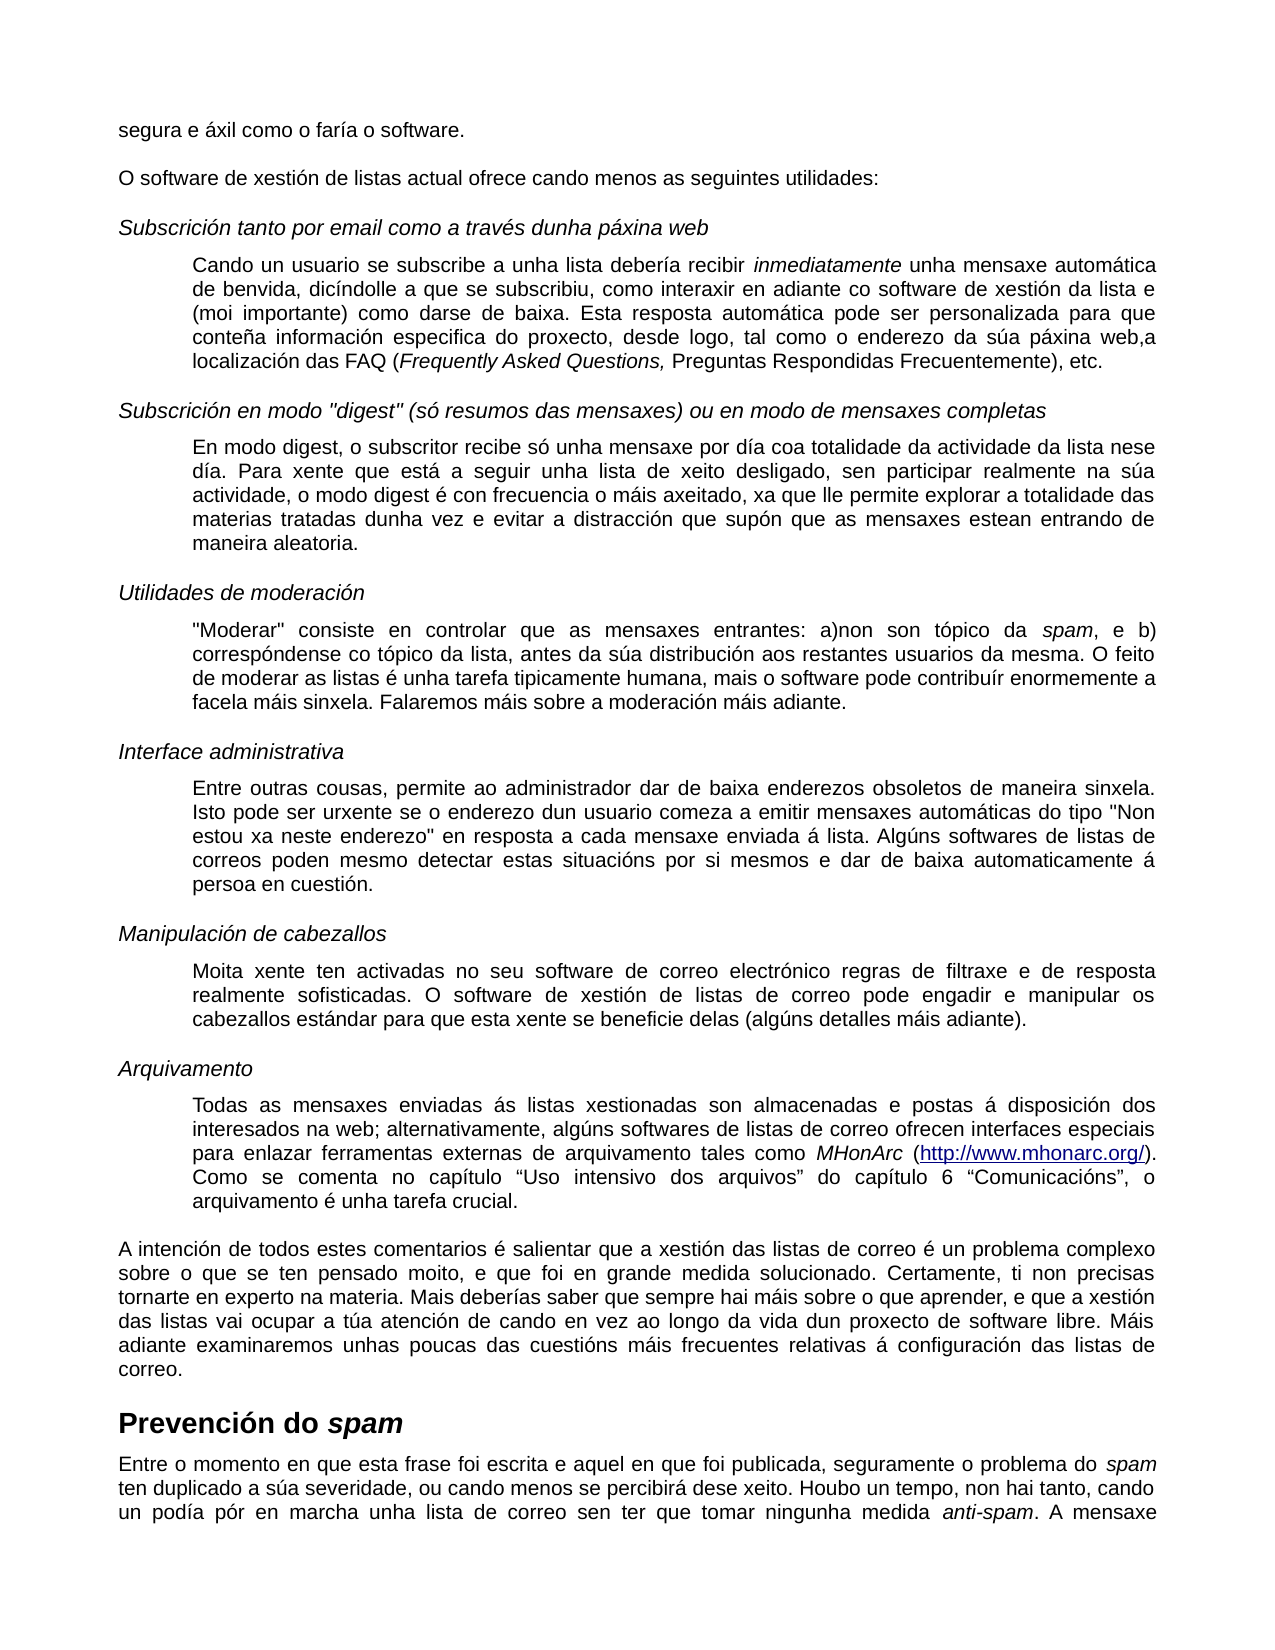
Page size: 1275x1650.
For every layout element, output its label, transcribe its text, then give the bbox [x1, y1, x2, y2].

text segura e áxil como o faría o software. [118, 118, 1157, 142]
subtitle Prevención do spam [118, 1406, 1157, 1439]
subtitle Utilidades de moderación [118, 580, 1157, 605]
subtitle Subscrición en modo "digest" (só resumos das mensaxes) ou en modo de mensaxes completas [118, 397, 1157, 423]
text Moita xente ten activadas no seu software de correo electrónico regras de filtraxe e de resposta realmente sofisticadas. O software de xestión de listas de correo pode engadir e manipular os cabezallos estándar para que esta xente se beneficie delas (algúns detalles máis adiante). [192, 959, 1157, 1031]
text Todas as mensaxes enviadas ás listas xestionadas son almacenadas e postas á disposición dos interesados na web; alternativamente, algúns softwares de listas de correo ofrecen interfaces especiais para enlazar ferramentas externas de arquivamento tales como MHonArc (http://www.mhonarc.org/). Como se comenta no capítulo “Uso intensivo dos arquivos” do capítulo 6 “Comunicacións”, o arquivamento é unha tarefa crucial. [192, 1093, 1157, 1213]
text O software de xestión de listas actual ofrece cando menos as seguintes utilidades: [118, 166, 1157, 190]
text Entre o momento en que esta frase foi escrita e aquel en que foi publicada, seguramente o problema do spam ten duplicado a súa severidade, ou cando menos se percibirá dese xeito. Houbo un tempo, non hai tanto, cando un podía pór en marcha unha lista de correo sen ter que tomar ningunha medida anti-spam. A mensaxe [118, 1452, 1157, 1524]
text "Moderar" consiste en controlar que as mensaxes entrantes: a)non son tópico da spam, e b) correspóndense co tópico da lista, antes da súa distribución aos restantes usuarios da mesma. O feito de moderar as listas é unha tarefa tipicamente humana, mais o software pode contribuír enormemente a facela máis sinxela. Falaremos máis sobre a moderación máis adiante. [192, 618, 1157, 713]
text A intención de todos estes comentarios é salientar que a xestión das listas de correo é un problema complexo sobre o que se ten pensado moito, e que foi en grande medida solucionado. Certamente, ti non precisas tornarte en experto na materia. Mais deberías saber que sempre hai máis sobre o que aprender, e que a xestión das listas vai ocupar a túa atención de cando en vez ao longo da vida dun proxecto de software libre. Máis adiante examinaremos unhas poucas das cuestións máis frecuentes relativas á configuración das listas de correo. [118, 1237, 1157, 1381]
subtitle Subscrición tanto por email como a través dunha páxina web [118, 215, 1157, 240]
text Cando un usuario se subscribe a unha lista debería recibir inmediatamente unha mensaxe automática de benvida, dicíndolle a que se subscribiu, como interaxir en adiante co software de xestión da lista e (moi importante) como darse de baixa. Esta resposta automática pode ser personalizada para que conteña información especifica do proxecto, desde logo, tal como o enderezo da súa páxina web,a localización das FAQ (Frequently Asked Questions, Preguntas Respondidas Frecuentemente), etc. [192, 253, 1157, 372]
subtitle Arquivamento [118, 1056, 1157, 1081]
subtitle Interface administrativa [118, 738, 1157, 764]
subtitle Manipulación de cabezallos [118, 921, 1157, 946]
text En modo digest, o subscritor recibe só unha mensaxe por día coa totalidade da actividade da lista nese día. Para xente que está a seguir unha lista de xeito desligado, sen participar realmente na súa actividade, o modo digest é con frecuencia o máis axeitado, xa que lle permite explorar a totalidade das materias tratadas dunha vez e evitar a distracción que supón que as mensaxes estean entrando de maneira aleatoria. [192, 435, 1157, 555]
text Entre outras cousas, permite ao administrador dar de baixa enderezos obsoletos de maneira sinxela. Isto pode ser urxente se o enderezo dun usuario comeza a emitir mensaxes automáticas do tipo "Non estou xa neste enderezo" en resposta a cada mensaxe enviada á lista. Algúns softwares de listas de correos poden mesmo detectar estas situacións por si mesmos e dar de baixa automaticamente á persoa en cuestión. [192, 776, 1157, 896]
